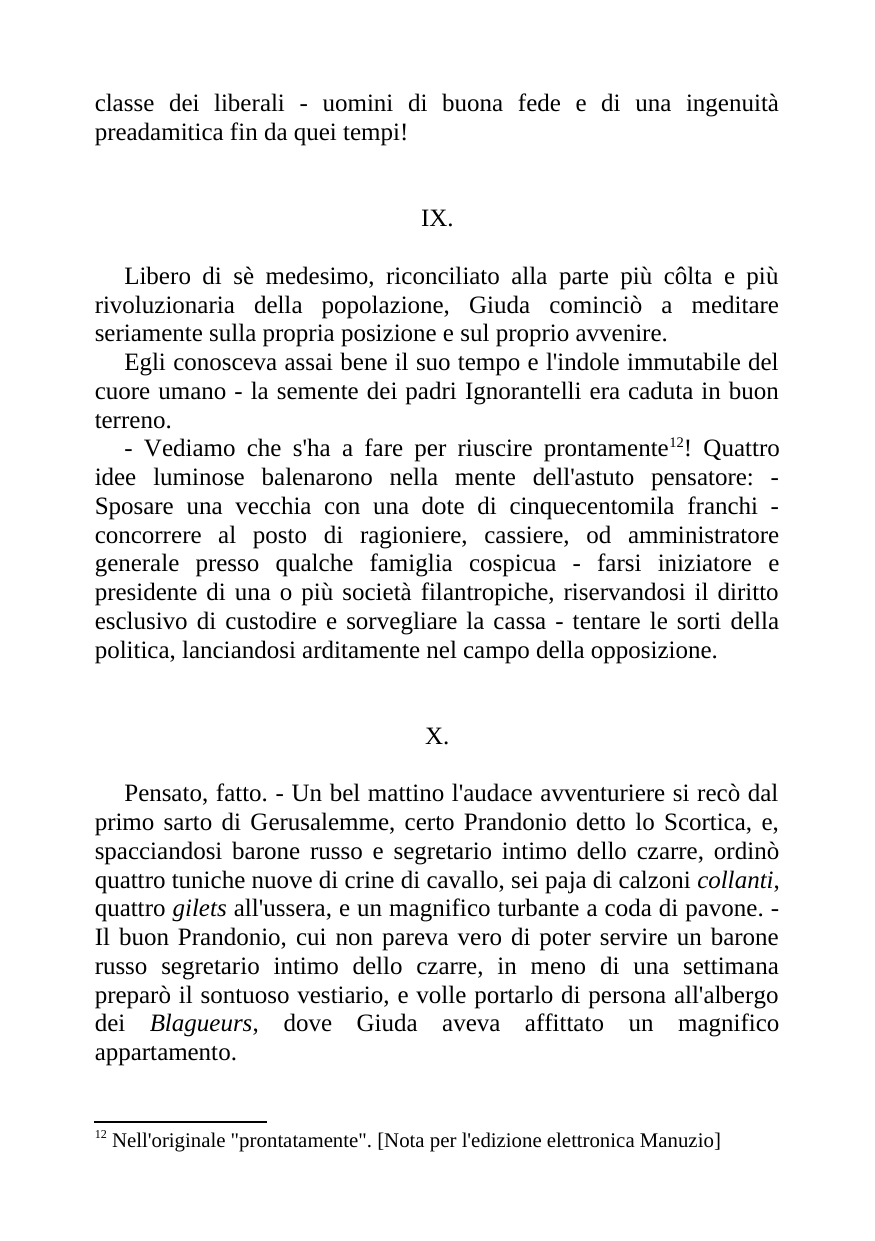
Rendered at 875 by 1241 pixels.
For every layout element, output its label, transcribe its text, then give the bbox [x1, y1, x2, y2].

text classe dei liberali - uomini di buona fede e di una ingenuità preadamitica fin da quei tempi! [94, 88, 779, 146]
text IX. [94, 203, 779, 232]
text - Vediamo che s'ha a fare per riuscire prontamente! Quattro idee luminose balenarono nella mente dell'astuto pensatore: - Sposare una vecchia con una dote di cinquecentomila franchi - concorrere al posto di ragioniere, cassiere, od amministratore generale presso qualche famiglia cospicua - farsi iniziatore e presidente di una o più società filantropiche, riservandosi il diritto esclusivo di custodire e sorvegliare la cassa - tentare le sorti della politica, lanciandosi arditamente nel campo della opposizione. [94, 433, 779, 663]
text Libero di sè medesimo, riconciliato alla parte più côlta e più rivoluzionaria della popolazione, Giuda cominciò a meditare seriamente sulla propria posizione e sul proprio avvenire. [94, 261, 779, 347]
text Nell'originale "prontatamente". [Nota per l'edizione elettronica Manuzio] [94, 1128, 779, 1152]
text Pensato, fatto. - Un bel mattino l'audace avventuriere si recò dal primo sarto di Gerusalemme, certo Prandonio detto lo Scortica, e, spacciandosi barone russo e segretario intimo dello czarre, ordinò quattro tuniche nuove di crine di cavallo, sei paja di calzoni collanti, quattro gilets all'ussera, e un magnifico turbante a coda di pavone. - Il buon Prandonio, cui non pareva vero di poter servire un barone russo segretario intimo dello czarre, in meno di una settimana preparò il sontuoso vestiario, e volle portarlo di persona all'albergo dei Blagueurs, dove Giuda aveva affittato un magnifico appartamento. [94, 778, 779, 1066]
text Egli conosceva assai bene il suo tempo e l'indole immutabile del cuore umano - la semente dei padri Ignorantelli era caduta in buon terreno. [94, 347, 779, 433]
text X. [94, 721, 779, 750]
